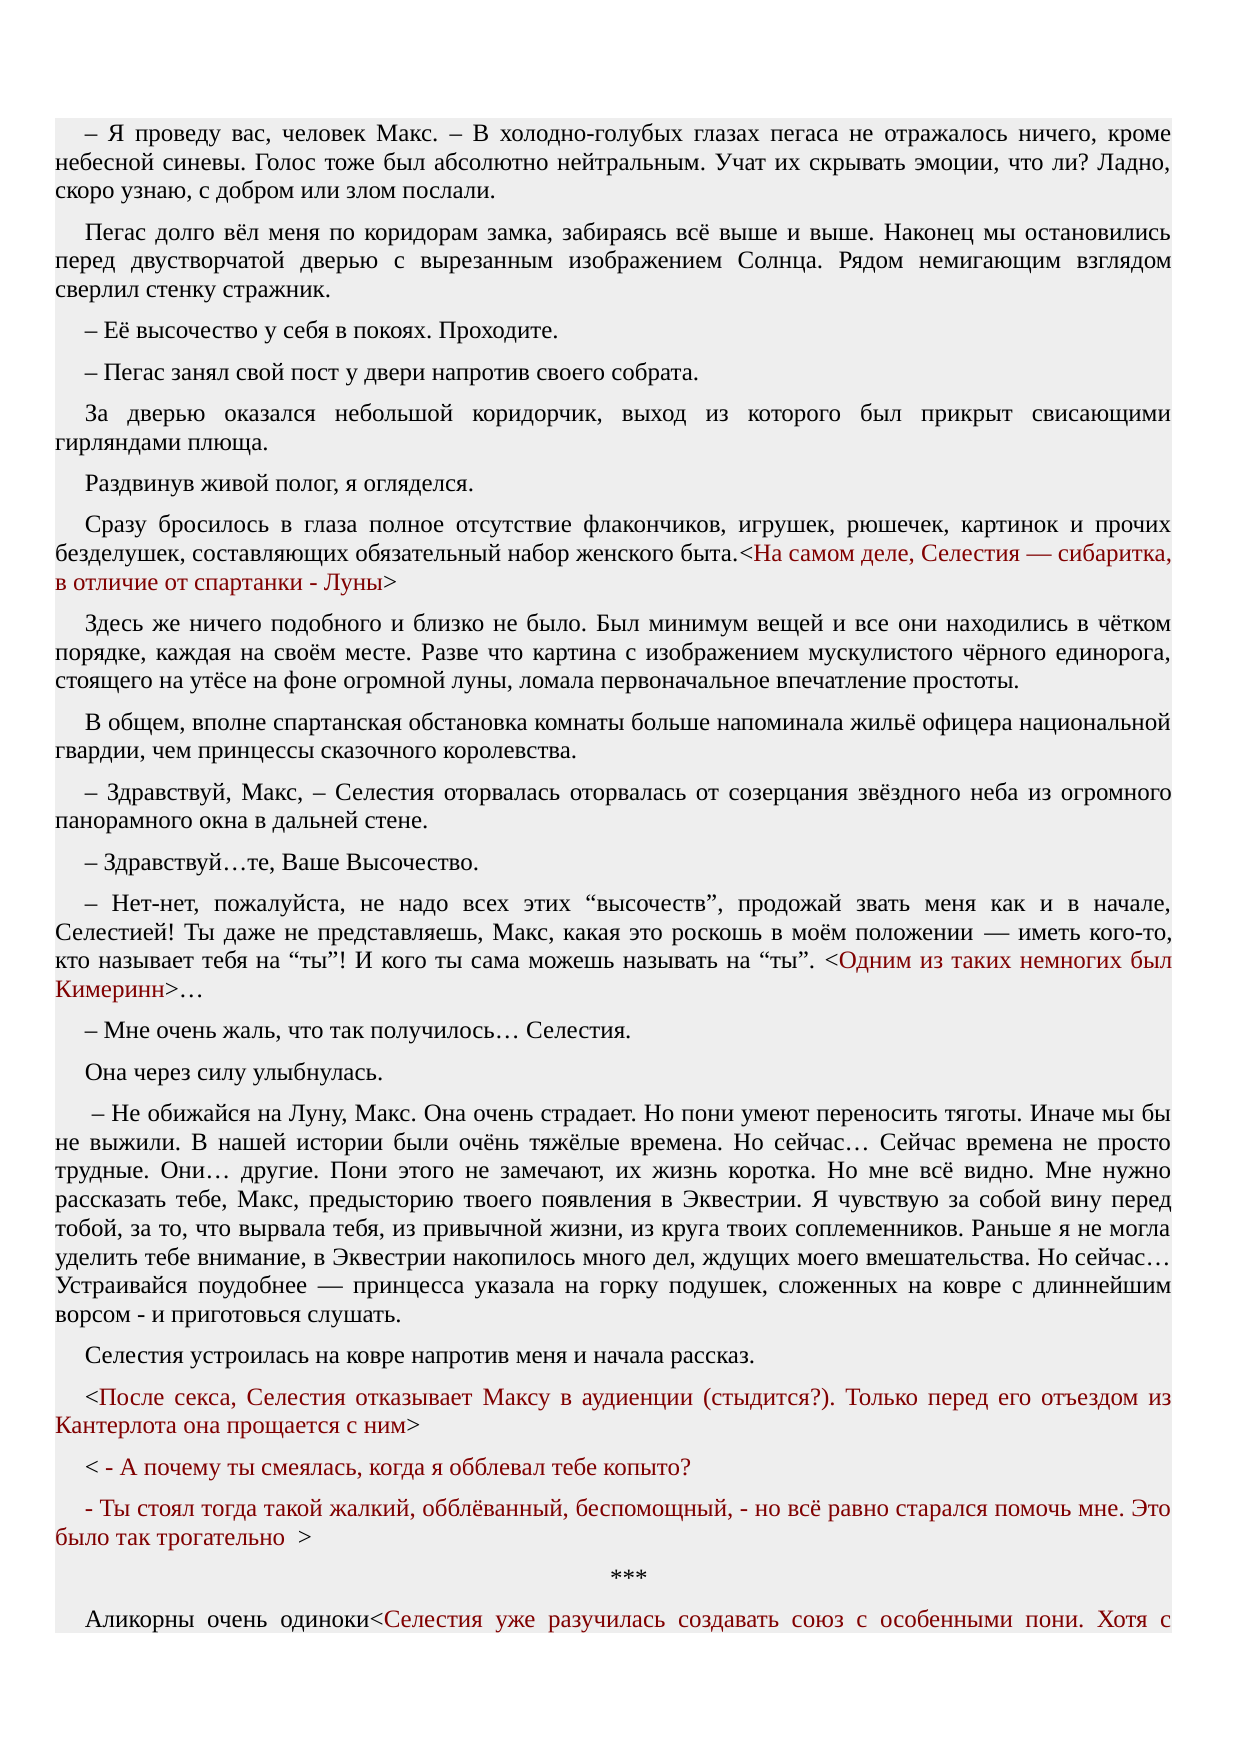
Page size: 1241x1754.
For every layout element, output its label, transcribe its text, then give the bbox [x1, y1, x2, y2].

text – Нет-нет, пожалуйста, не надо всех этих “высочеств”, продожай звать меня как и в начале, Селестией! Ты даже не представляешь, Макс, какая это роскошь в моём положении — иметь кого-то, кто называет тебя на “ты”! И кого ты сама можешь называть на “ты”. <Одним из таких немногих был Кимеринн>… [55, 888, 1172, 1003]
text – Пегас занял свой пост у двери напротив своего собрата. [55, 357, 1172, 386]
text Она через силу улыбнулась. [55, 1057, 1172, 1086]
text <После секса, Селестия отказывает Максу в аудиенции (стыдится?). Только перед его отъездом из Кантерлота она прощается с ним> [55, 1382, 1172, 1439]
text Раздвинув живой полог, я огляделся. [55, 468, 1172, 497]
text Здесь же ничего подобного и близко не было. Был минимум вещей и все они находились в чётком порядке, каждая на своём месте. Разве что картина с изображением мускулистого чёрного единорога, стоящего на утёсе на фоне огромной луны, ломала первоначальное впечатление простоты. [55, 608, 1172, 694]
text < - А почему ты смеялась, когда я обблевал тебе копыто? [55, 1452, 1172, 1481]
text - Ты стоял тогда такой жалкий, обблёванный, беспомощный, - но всё равно старался помочь мне. Это было так трогательно > [55, 1493, 1172, 1551]
text – Мне очень жаль, что так получилось… Селестия. [55, 1016, 1172, 1044]
text Пегас долго вёл меня по коридорам замка, забираясь всё выше и выше. Наконец мы остановились перед двустворчатой дверью с вырезанным изображением Солнца. Рядом немигающим взглядом сверлил стенку стражник. [55, 217, 1172, 303]
text – Здравствуй…те, Ваше Высочество. [55, 847, 1172, 876]
text *** [55, 1563, 1172, 1592]
text Сразу бросилось в глаза полное отсутствие флакончиков, игрушек, рюшечек, картинок и прочих безделушек, составляющих обязательный набор женского быта.<На самом деле, Селестия — сибаритка, в отличие от спартанки - Луны> [55, 509, 1172, 596]
text – Её высочество у себя в покоях. Проходите. [55, 316, 1172, 344]
text – Здравствуй, Макс, – Селестия оторвалась оторвалась от созерцания звёздного неба из огромного панорамного окна в дальней стене. [55, 777, 1172, 834]
text В общем, вполне спартанская обстановка комнаты больше напоминала жильё офицера национальной гвардии, чем принцессы сказочного королевства. [55, 707, 1172, 764]
text Селестия устроилась на ковре напротив меня и начала рассказ. [55, 1341, 1172, 1369]
text – Не обижайся на Луну, Макс. Она очень страдает. Но пони умеют переносить тяготы. Иначе мы бы не выжили. В нашей истории были очёнь тяжёлые времена. Но сейчас… Сейчас времена не просто трудные. Они… другие. Пони этого не замечают, их жизнь коротка. Но мне всё видно. Мне нужно рассказать тебе, Макс, предысторию твоего появления в Эквестрии. Я чувствую за собой вину перед тобой, за то, что вырвала тебя, из привычной жизни, из круга твоих соплеменников. Раньше я не могла уделить тебе внимание, в Эквестрии накопилось много дел, ждущих моего вмешательства. Но сейчас… Устраивайся поудобнее — принцесса указала на горку подушек, сложенных на ковре с длиннейшим ворсом - и приготовься слушать. [55, 1098, 1172, 1328]
text Аликорны очень одиноки<Селестия уже разучилась создавать союз с особенными пони. Хотя с [55, 1604, 1172, 1633]
text За дверью оказался небольшой коридорчик, выход из которого был прикрыт свисающими гирляндами плюща. [55, 398, 1172, 456]
text – Я проведу вас, человек Макс. – В холодно-голубых глазах пегаса не отражалось ничего, кроме небесной синевы. Голос тоже был абсолютно нейтральным. Учат их скрывать эмоции, что ли? Ладно, скоро узнаю, с добром или злом послали. [55, 118, 1172, 204]
